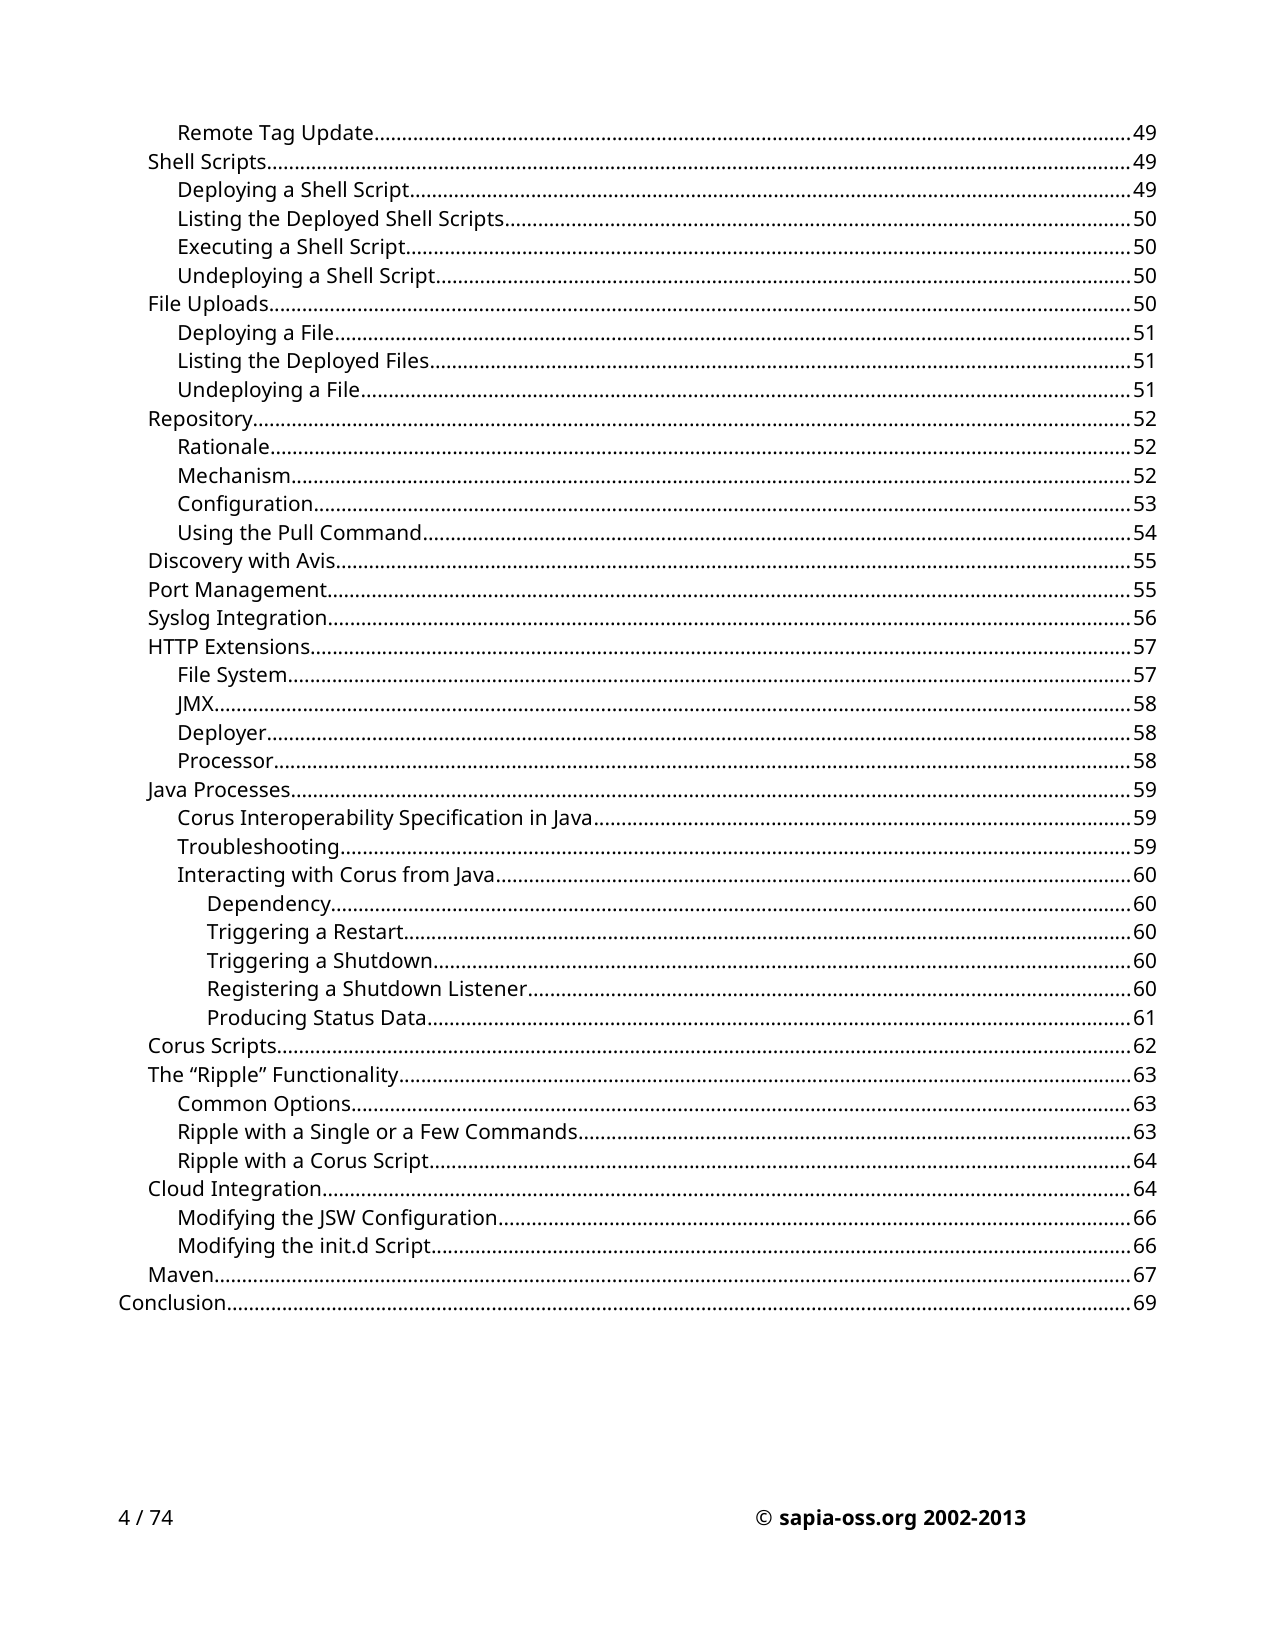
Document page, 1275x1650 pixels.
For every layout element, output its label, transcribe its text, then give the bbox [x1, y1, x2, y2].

text HTTP Extensions 57 [148, 632, 1157, 660]
text Processor 58 [177, 746, 1157, 774]
text Shell Scripts 49 [148, 147, 1157, 175]
text Listing the Deployed Shell Scripts 50 [177, 204, 1157, 232]
text Modifying the JSW Configuration 66 [177, 1203, 1157, 1231]
text Configuration 53 [177, 489, 1157, 518]
text Remote Tag Update 49 [177, 118, 1157, 147]
text File Uploads 50 [148, 289, 1157, 318]
text Repository 52 [148, 403, 1157, 432]
text Ripple with a Single or a Few Commands 63 [177, 1117, 1157, 1146]
text Triggering a Shutdown 60 [207, 946, 1157, 974]
text The “Ripple” Functionality 63 [148, 1060, 1157, 1088]
text Java Processes 59 [148, 774, 1157, 803]
text Common Options 63 [177, 1088, 1157, 1117]
text Mechanism 52 [177, 461, 1157, 489]
text Discovery with Avis 55 [148, 546, 1157, 575]
text JMX 58 [177, 689, 1157, 717]
text Interacting with Corus from Java 60 [177, 860, 1157, 889]
text Cloud Integration 64 [148, 1174, 1157, 1203]
text Dependency 60 [207, 889, 1157, 917]
text Registering a Shutdown Listener 60 [207, 974, 1157, 1003]
text Executing a Shell Script 50 [177, 232, 1157, 261]
text Undeploying a File 51 [177, 375, 1157, 403]
text Ripple with a Corus Script 64 [177, 1146, 1157, 1174]
text Troubleshooting 59 [177, 832, 1157, 860]
text Rationale 52 [177, 432, 1157, 461]
text Corus Scripts 62 [148, 1031, 1157, 1060]
text Maven 67 [148, 1260, 1157, 1288]
text Conclusion 69 [118, 1288, 1157, 1317]
text Triggering a Restart 60 [207, 917, 1157, 946]
text Modifying the init.d Script 66 [177, 1231, 1157, 1260]
text Listing the Deployed Files 51 [177, 346, 1157, 375]
text Using the Pull Command 54 [177, 518, 1157, 546]
text Syslog Integration 56 [148, 603, 1157, 632]
text Corus Interoperability Specification in Java 59 [177, 803, 1157, 832]
text File System 57 [177, 660, 1157, 689]
text Producing Status Data 61 [207, 1003, 1157, 1031]
text Deploying a File 51 [177, 318, 1157, 346]
text Undeploying a Shell Script 50 [177, 261, 1157, 289]
text Deployer 58 [177, 717, 1157, 746]
text Port Management 55 [148, 575, 1157, 603]
text Deploying a Shell Script 49 [177, 175, 1157, 204]
